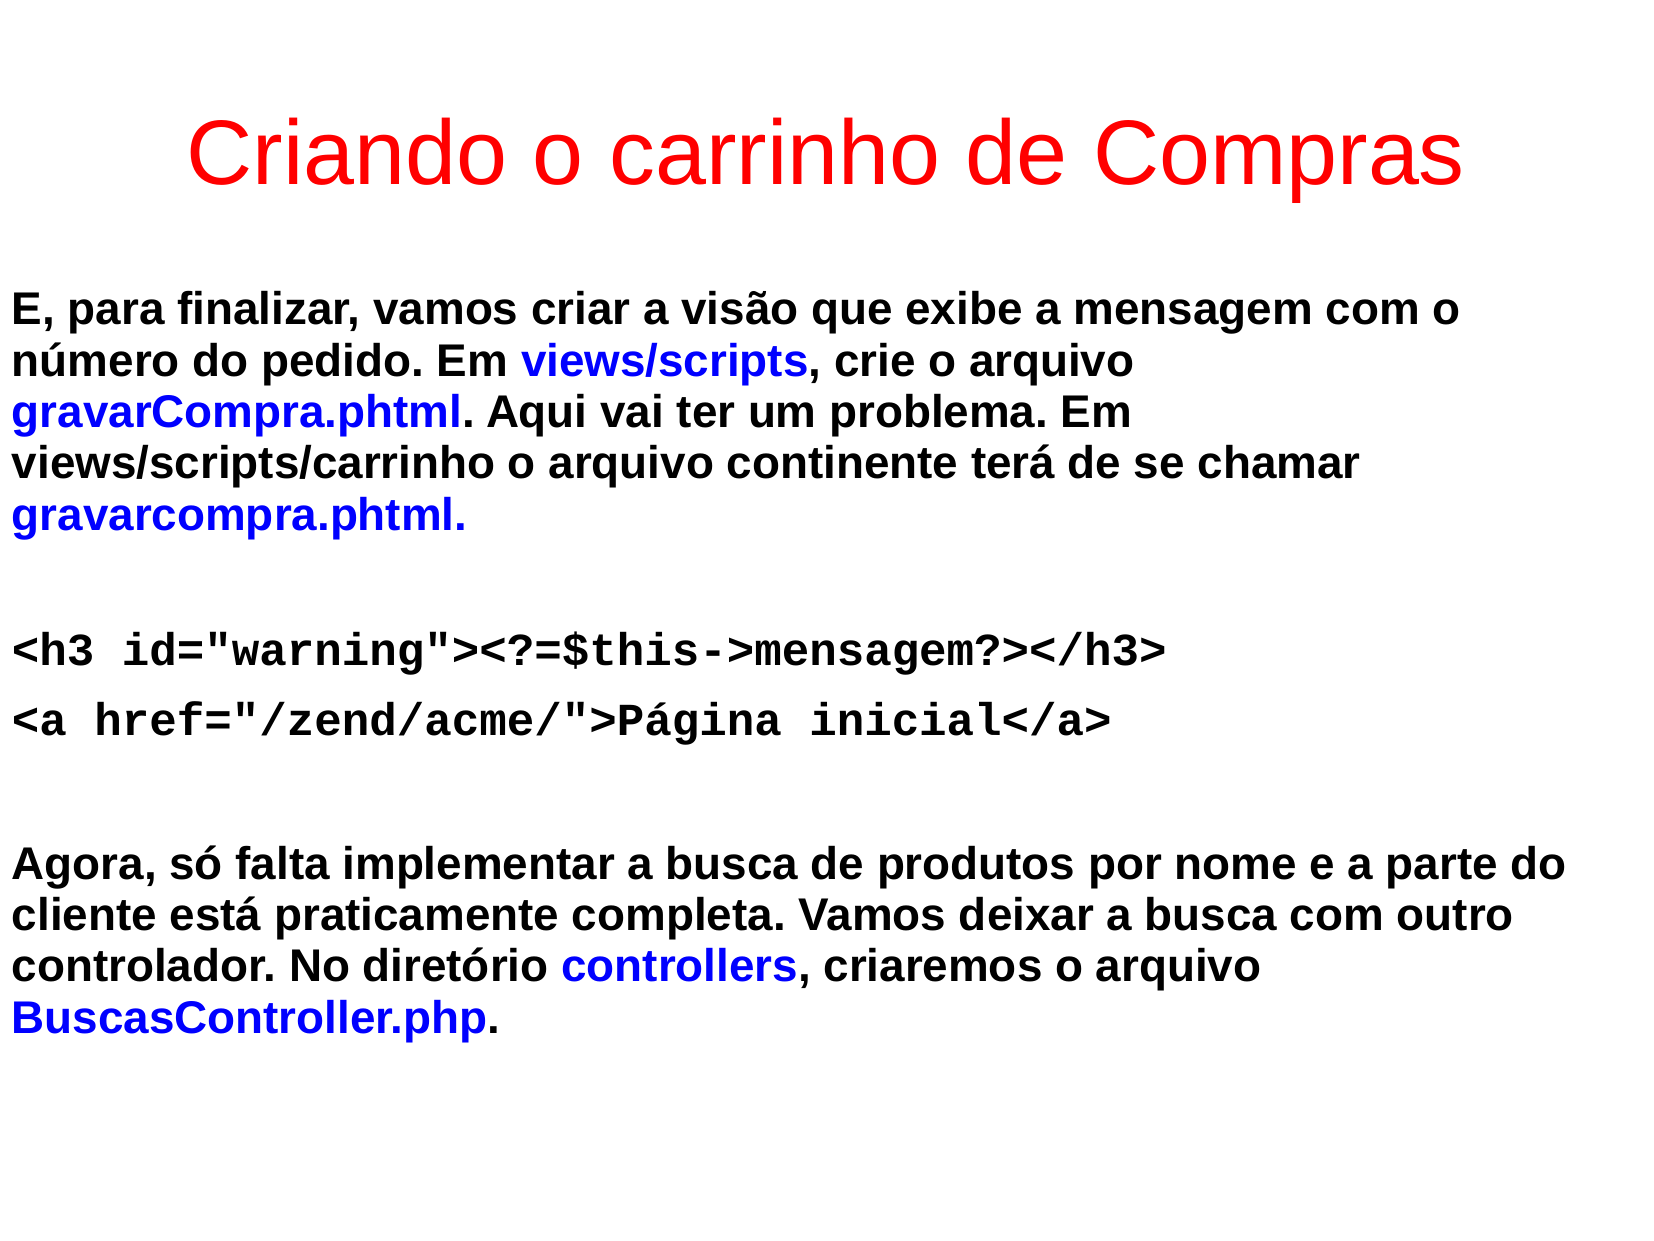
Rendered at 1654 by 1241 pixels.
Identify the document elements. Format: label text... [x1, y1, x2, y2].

list E, para finalizar, vamos criar a visão que exibe a mensagem com o número do pedido. Em views/scripts, crie o arquivo gravarCompra.phtml. Aqui vai ter um problema. Em views/scripts/carrinho o arquivo continente terá de se chamar gravarcompra.phtml. <h3 id="warning"><?=$this->mensagem?></h3> <a href="/zend/acme/">Página inicial</a> Agora, só falta implementar a busca de produtos por nome e a parte do cliente está praticamente completa. Vamos deixar a busca com outro controlador. No diretório controllers, criaremos o arquivo BuscasController.php. [11, 283, 1607, 1229]
title Criando o carrinho de Compras [82, 49, 1571, 257]
